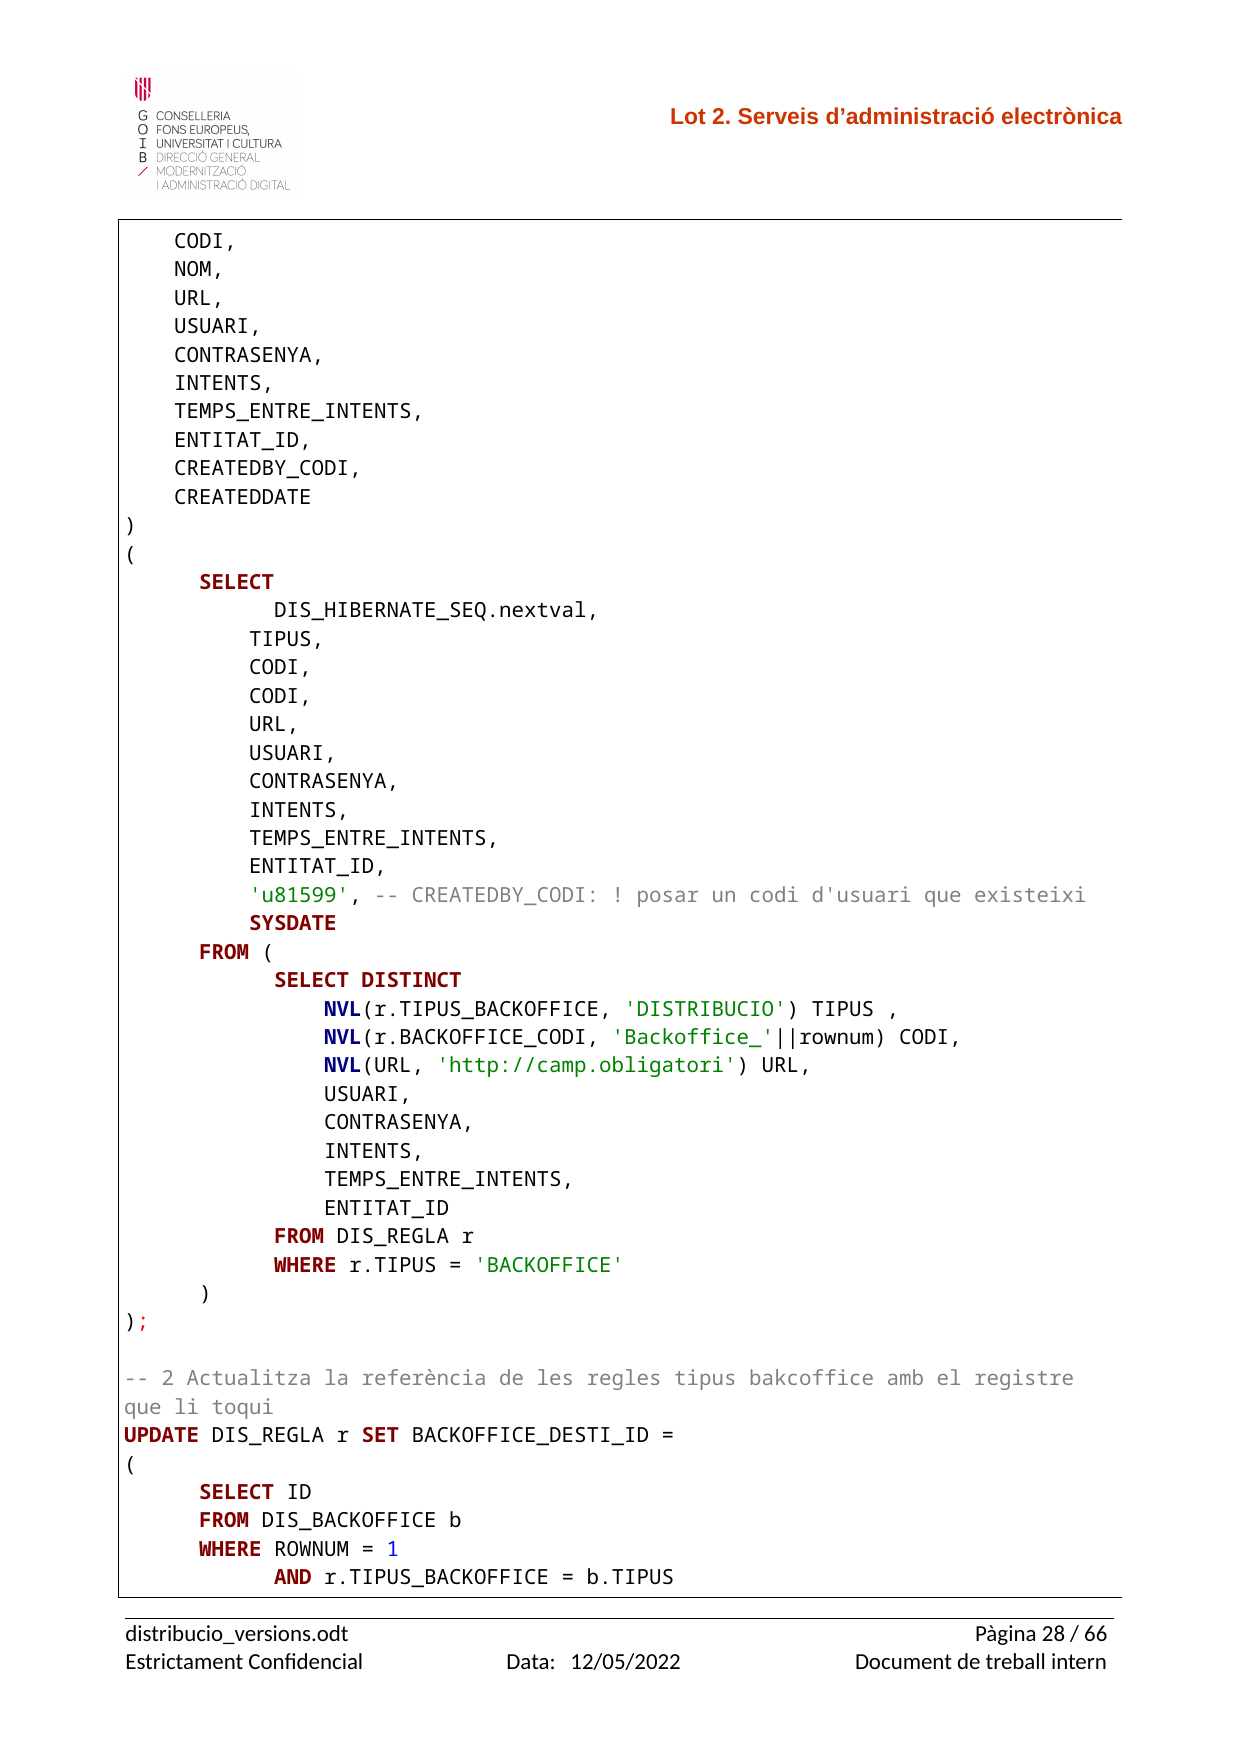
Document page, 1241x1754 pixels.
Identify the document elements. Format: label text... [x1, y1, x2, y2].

picture [126, 70, 299, 197]
table_header CODI, NOM, URL, USUARI, CONTRASENYA, INTENTS, TEMPS_ENTRE_INTENTS, ENTITAT_ID, CREATEDBY_CODI, CREATEDDATE ) ( SELECT DIS_HIBERNATE_SEQ.nextval, TIPUS, CODI, CODI, URL, USUARI, CONTRASENYA, INTENTS, TEMPS_ENTRE_INTENTS, ENTITAT_ID, 'u81599', -- CREATEDBY_CODI: ! posar un codi d'usuari que existeixi SYSDATE FROM ( SELECT DISTINCT NVL(r.TIPUS_BACKOFFICE, 'DISTRIBUCIO') TIPUS , NVL(r.BACKOFFICE_CODI, 'Backoffice_'||rownum) CODI, NVL(URL, 'http://camp.obligatori') URL, USUARI, CONTRASENYA, INTENTS, TEMPS_ENTRE_INTENTS, ENTITAT_ID FROM DIS_REGLA r WHERE r.TIPUS = 'BACKOFFICE' ) ); -- 2 Actualitza la referència de les regles tipus bakcoffice amb el registre que li toqui UPDATE DIS_REGLA r SET BACKOFFICE_DESTI_ID = ( SELECT ID FROM DIS_BACKOFFICE b WHERE ROWNUM = 1 AND r.TIPUS_BACKOFFICE = b.TIPUS [119, 220, 1122, 1597]
